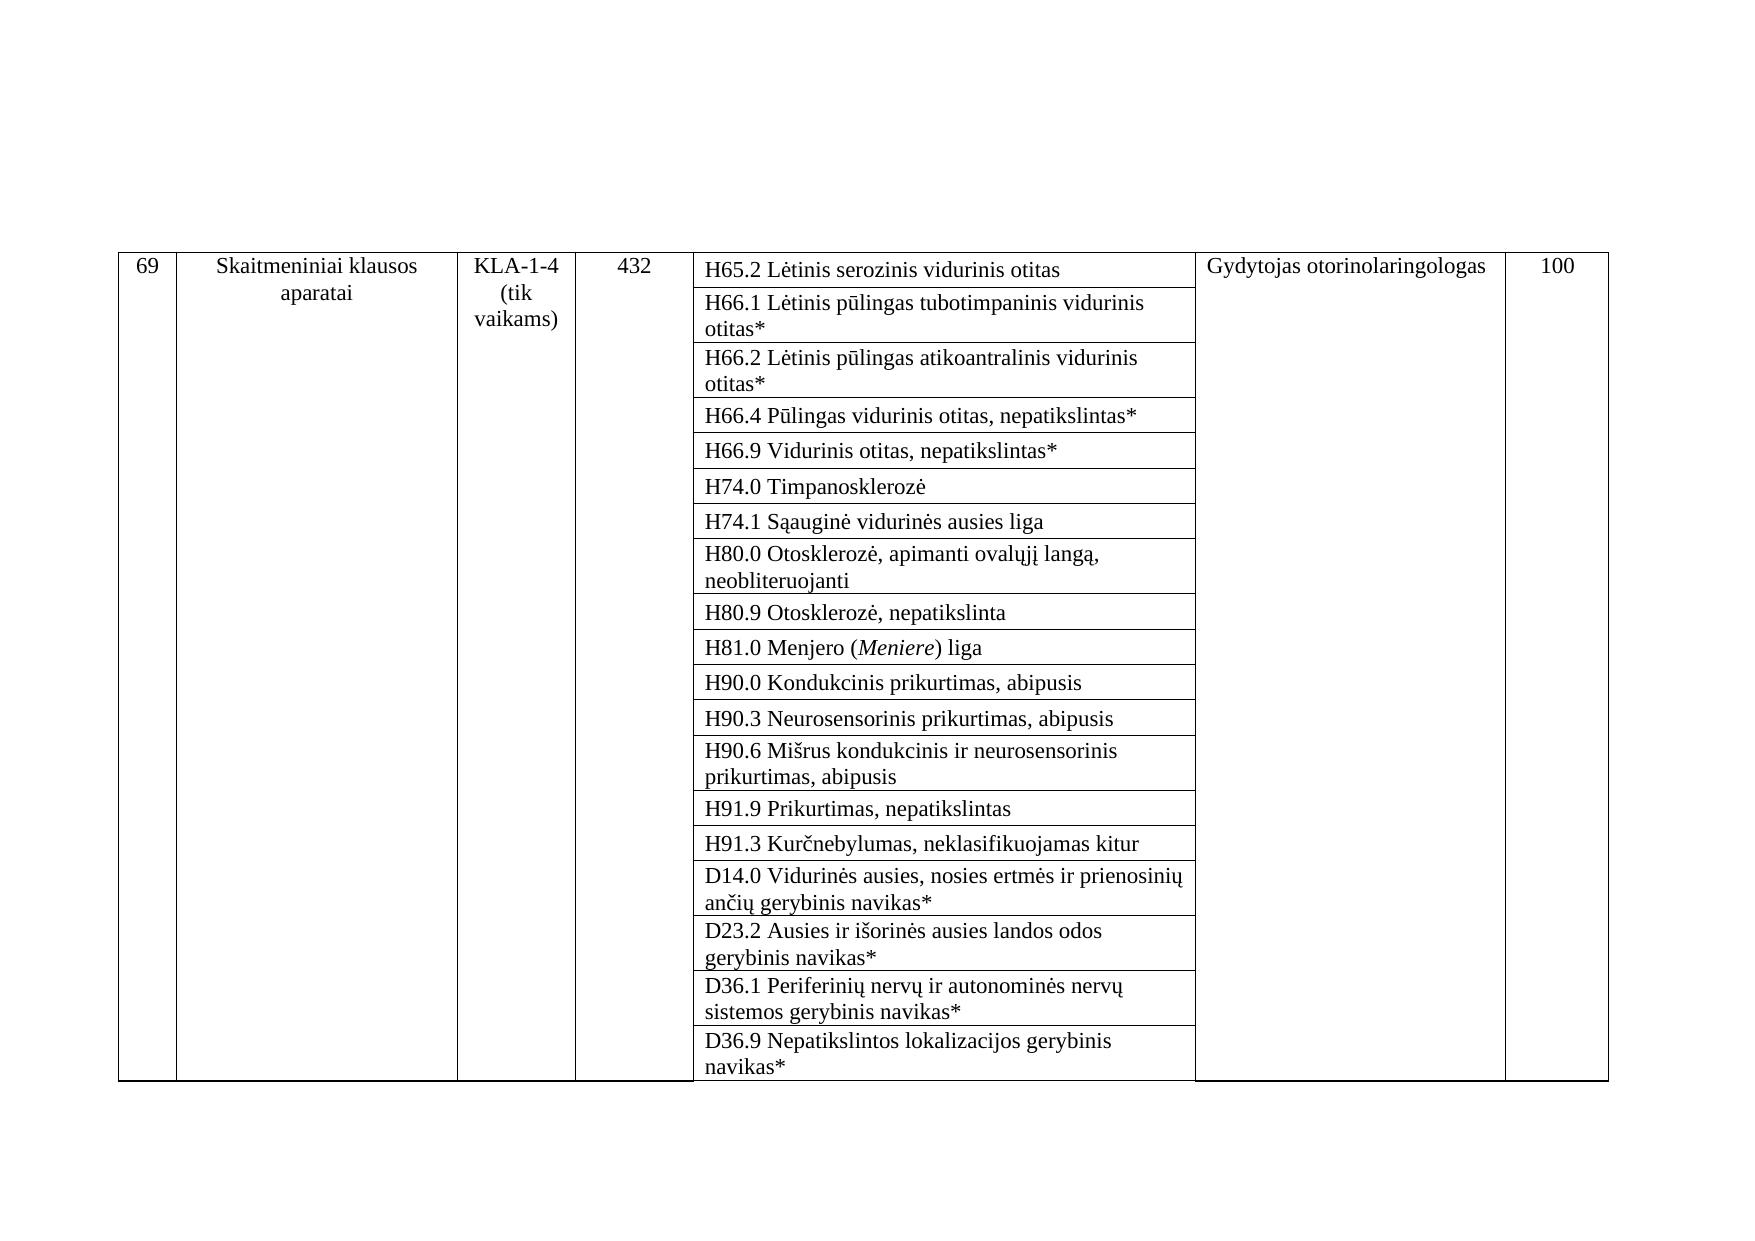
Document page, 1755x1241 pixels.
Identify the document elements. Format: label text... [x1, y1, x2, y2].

table_header 432 [576, 253, 693, 1079]
table_header H65.2 Lėtinis serozinis vidurinis otitas [694, 253, 1195, 287]
table_header 100 [1506, 253, 1608, 1079]
table_cell H74.1 Sąauginė vidurinės ausies liga [694, 504, 1195, 538]
table_cell H66.4 Pūlingas vidurinis otitas, nepatikslintas* [694, 398, 1195, 432]
table_header KLA-1-4 (tik vaikams) [458, 253, 575, 1079]
table_cell H66.1 Lėtinis pūlingas tubotimpaninis vidurinis otitas* [694, 288, 1195, 342]
table_cell H90.3 Neurosensorinis prikurtimas, abipusis [694, 700, 1195, 735]
table_cell H90.0 Kondukcinis prikurtimas, abipusis [694, 665, 1195, 699]
table_cell H81.0 Menjero (Meniere) liga [694, 630, 1195, 664]
table_cell H66.2 Lėtinis pūlingas atikoantralinis vidurinis otitas* [694, 343, 1195, 397]
table_header 69 [119, 253, 176, 1079]
table_cell H66.9 Vidurinis otitas, nepatikslintas* [694, 433, 1195, 467]
table_cell D36.9 Nepatikslintos lokalizacijos gerybinis navikas* [694, 1026, 1195, 1079]
table_cell H90.6 Mišrus kondukcinis ir neurosensorinis prikurtimas, abipusis [694, 736, 1195, 789]
table_cell H91.9 Prikurtimas, nepatikslintas [694, 791, 1195, 825]
table_cell H91.3 Kurčnebylumas, neklasifikuojamas kitur [694, 826, 1195, 860]
table_cell D14.0 Vidurinės ausies, nosies ertmės ir prienosinių ančių gerybinis navikas* [694, 861, 1195, 915]
table_header Skaitmeniniai klausos aparatai [177, 253, 457, 1079]
table_cell D36.1 Periferinių nervų ir autonominės nervų sistemos gerybinis navikas* [694, 971, 1195, 1025]
table_cell H80.9 Otosklerozė, nepatikslinta [694, 594, 1195, 628]
table_cell H74.0 Timpanosklerozė [694, 469, 1195, 503]
table_cell D23.2 Ausies ir išorinės ausies landos odos gerybinis navikas* [694, 916, 1195, 970]
table_cell H80.0 Otosklerozė, apimanti ovalųjį langą, neobliteruojanti [694, 539, 1195, 593]
table_header Gydytojas otorinolaringologas [1196, 253, 1505, 1079]
